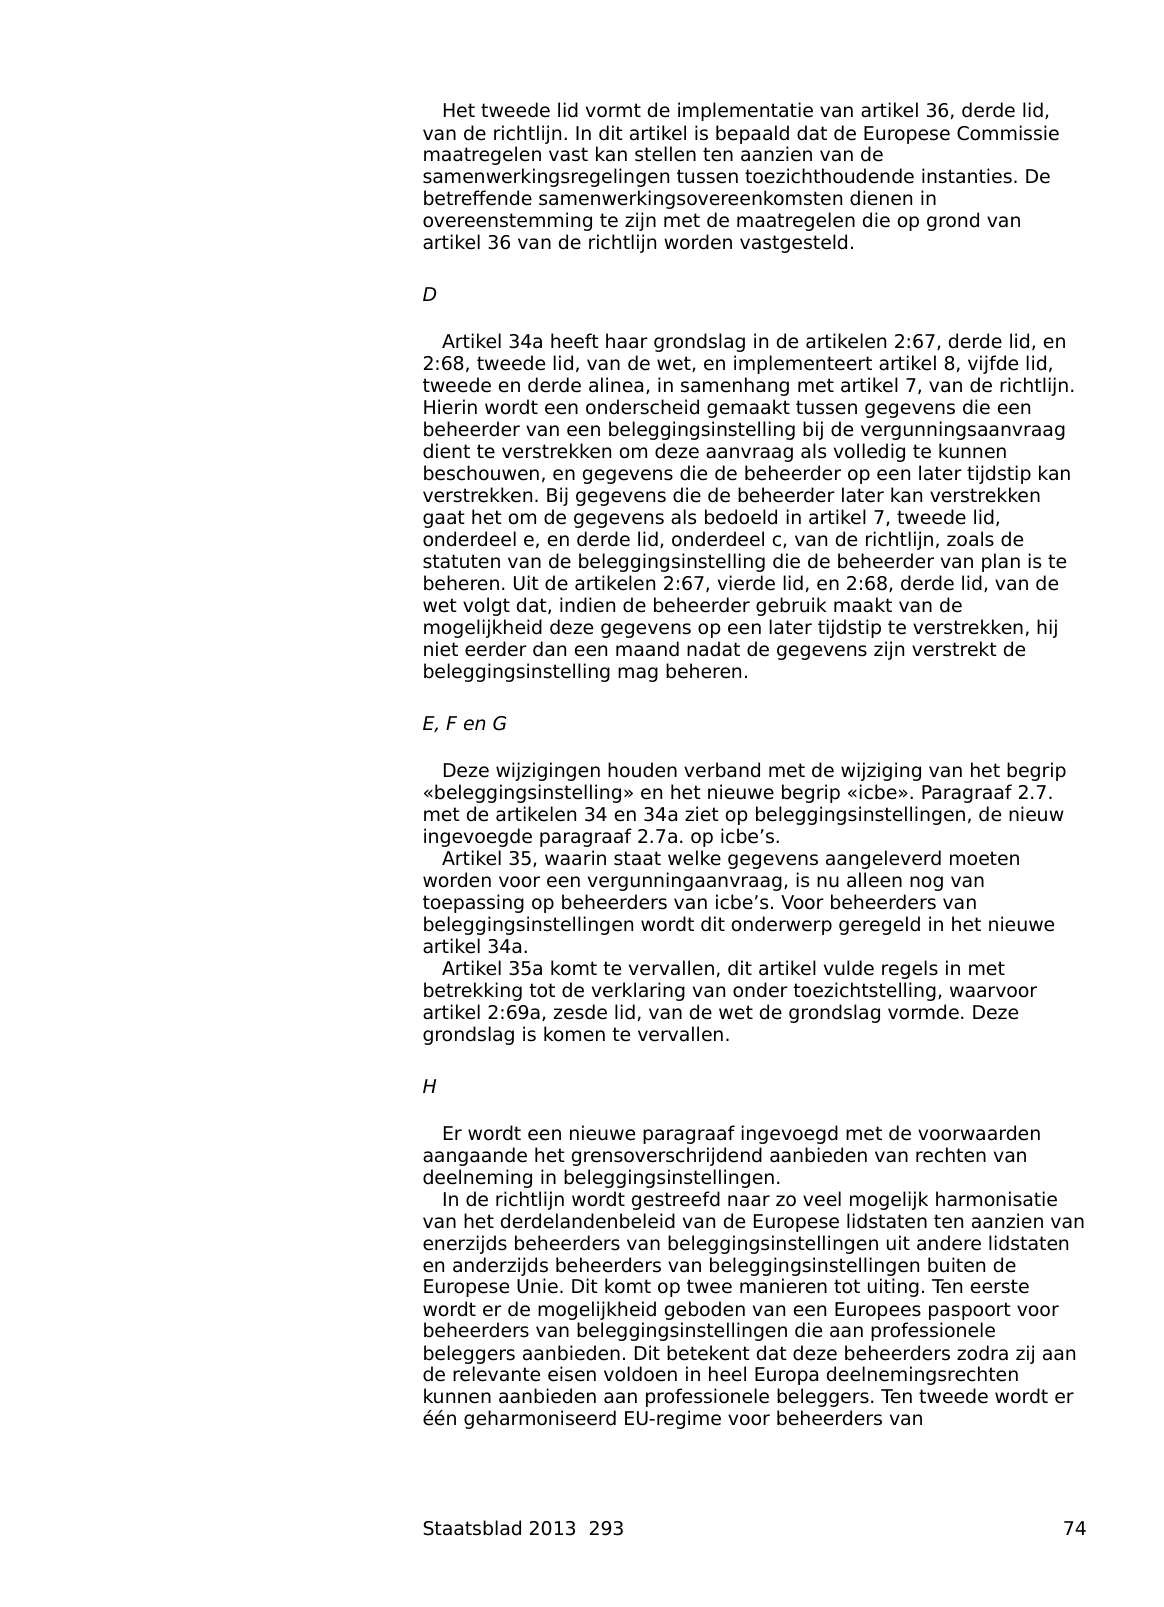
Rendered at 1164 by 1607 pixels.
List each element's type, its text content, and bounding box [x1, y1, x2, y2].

subtitle D [422, 284, 1087, 306]
subtitle E, F en G [422, 713, 1087, 735]
text Artikel 35, waarin staat welke gegevens aangeleverd moeten worden voor een vergunningaanvraag, is nu alleen nog van toepassing op beheerders van icbe’s. Voor beheerders van beleggingsinstellingen wordt dit onderwerp geregeld in het nieuwe artikel 34a. [422, 848, 1087, 958]
text Het tweede lid vormt de implementatie van artikel 36, derde lid, van de richtlijn. In dit artikel is bepaald dat de Europese Commissie maatregelen vast kan stellen ten aanzien van de samenwerkingsregelingen tussen toezichthoudende instanties. De betreffende samenwerkingsovereenkomsten dienen in overeenstemming te zijn met de maatregelen die op grond van artikel 36 van de richtlijn worden vastgesteld. [422, 100, 1087, 254]
text Er wordt een nieuwe paragraaf ingevoegd met de voorwaarden aangaande het grensoverschrijdend aanbieden van rechten van deelneming in beleggingsinstellingen. [422, 1123, 1087, 1188]
text In de richtlijn wordt gestreefd naar zo veel mogelijk harmonisatie van het derdelandenbeleid van de Europese lidstaten ten aanzien van enerzijds beheerders van beleggingsinstellingen uit andere lidstaten en anderzijds beheerders van beleggingsinstellingen buiten de Europese Unie. Dit komt op twee manieren tot uiting. Ten eerste wordt er de mogelijkheid geboden van een Europees paspoort voor beheerders van beleggingsinstellingen die aan professionele beleggers aanbieden. Dit betekent dat deze beheerders zodra zij aan de relevante eisen voldoen in heel Europa deelnemingsrechten kunnen aanbieden aan professionele beleggers. Ten tweede wordt er één geharmoniseerd EU-regime voor beheerders van [422, 1188, 1087, 1430]
text Artikel 34a heeft haar grondslag in de artikelen 2:67, derde lid, en 2:68, tweede lid, van de wet, en implementeert artikel 8, vijfde lid, tweede en derde alinea, in samenhang met artikel 7, van de richtlijn. Hierin wordt een onderscheid gemaakt tussen gegevens die een beheerder van een beleggingsinstelling bij de vergunningsaanvraag dient te verstrekken om deze aanvraag als volledig te kunnen beschouwen, en gegevens die de beheerder op een later tijdstip kan verstrekken. Bij gegevens die de beheerder later kan verstrekken gaat het om de gegevens als bedoeld in artikel 7, tweede lid, onderdeel e, en derde lid, onderdeel c, van de richtlijn, zoals de statuten van de beleggingsinstelling die de beheerder van plan is te beheren. Uit de artikelen 2:67, vierde lid, en 2:68, derde lid, van de wet volgt dat, indien de beheerder gebruik maakt van de mogelijkheid deze gegevens op een later tijdstip te verstrekken, hij niet eerder dan een maand nadat de gegevens zijn verstrekt de beleggingsinstelling mag beheren. [422, 331, 1087, 683]
text Deze wijzigingen houden verband met de wijziging van het begrip «beleggingsinstelling» en het nieuwe begrip «icbe». Paragraaf 2.7. met de artikelen 34 en 34a ziet op beleggingsinstellingen, de nieuw ingevoegde paragraaf 2.7a. op icbe’s. [422, 760, 1087, 848]
text Artikel 35a komt te vervallen, dit artikel vulde regels in met betrekking tot de verklaring van onder toezichtstelling, waarvoor artikel 2:69a, zesde lid, van de wet de grondslag vormde. Deze grondslag is komen te vervallen. [422, 958, 1087, 1046]
subtitle H [422, 1076, 1087, 1098]
